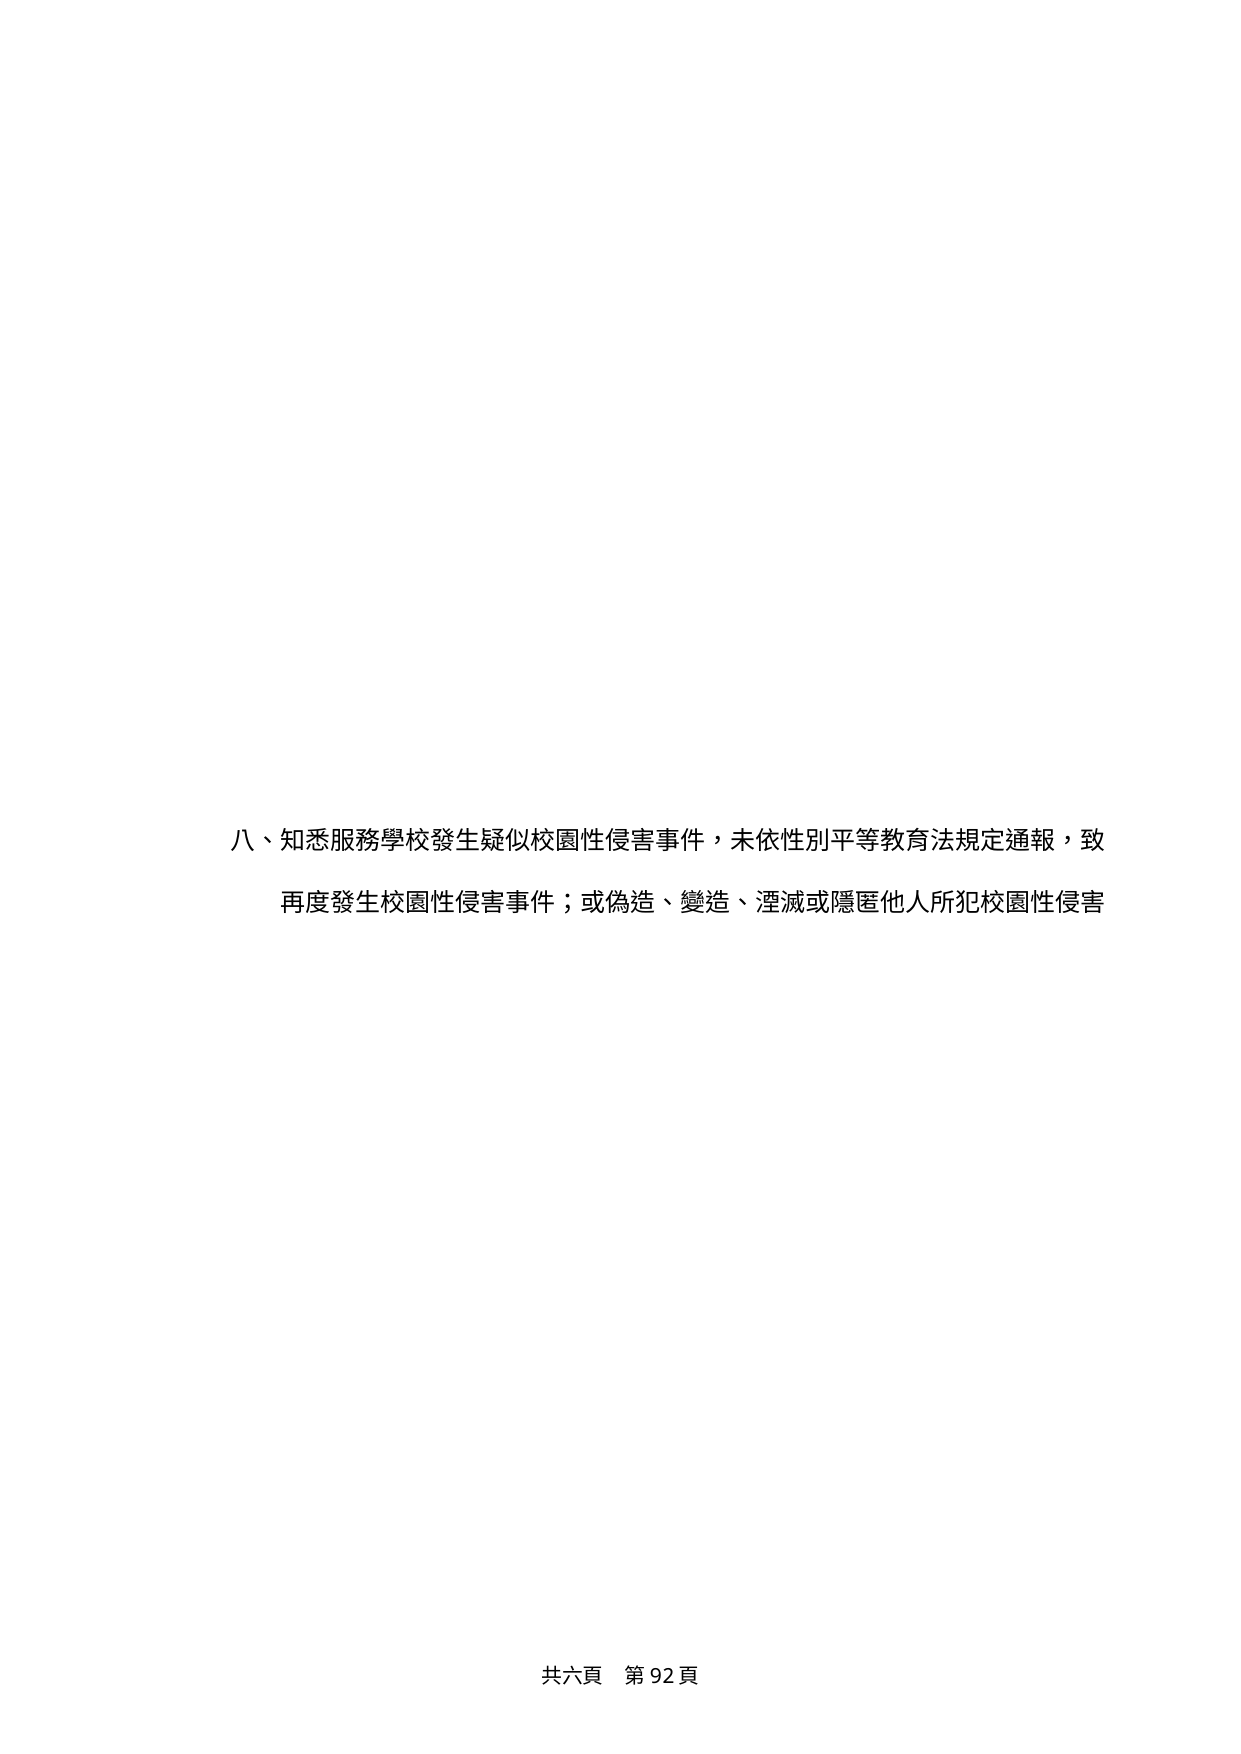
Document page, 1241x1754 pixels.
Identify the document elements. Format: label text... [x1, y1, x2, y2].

text 八、知悉服務學校發生疑似校園性侵害事件，未依性別平等教育法規定通報，致 [131, 797, 1122, 859]
text 再度發生校園性侵害事件；或偽造、變造、湮滅或隱匿他人所犯校園性侵害 [131, 859, 1122, 922]
